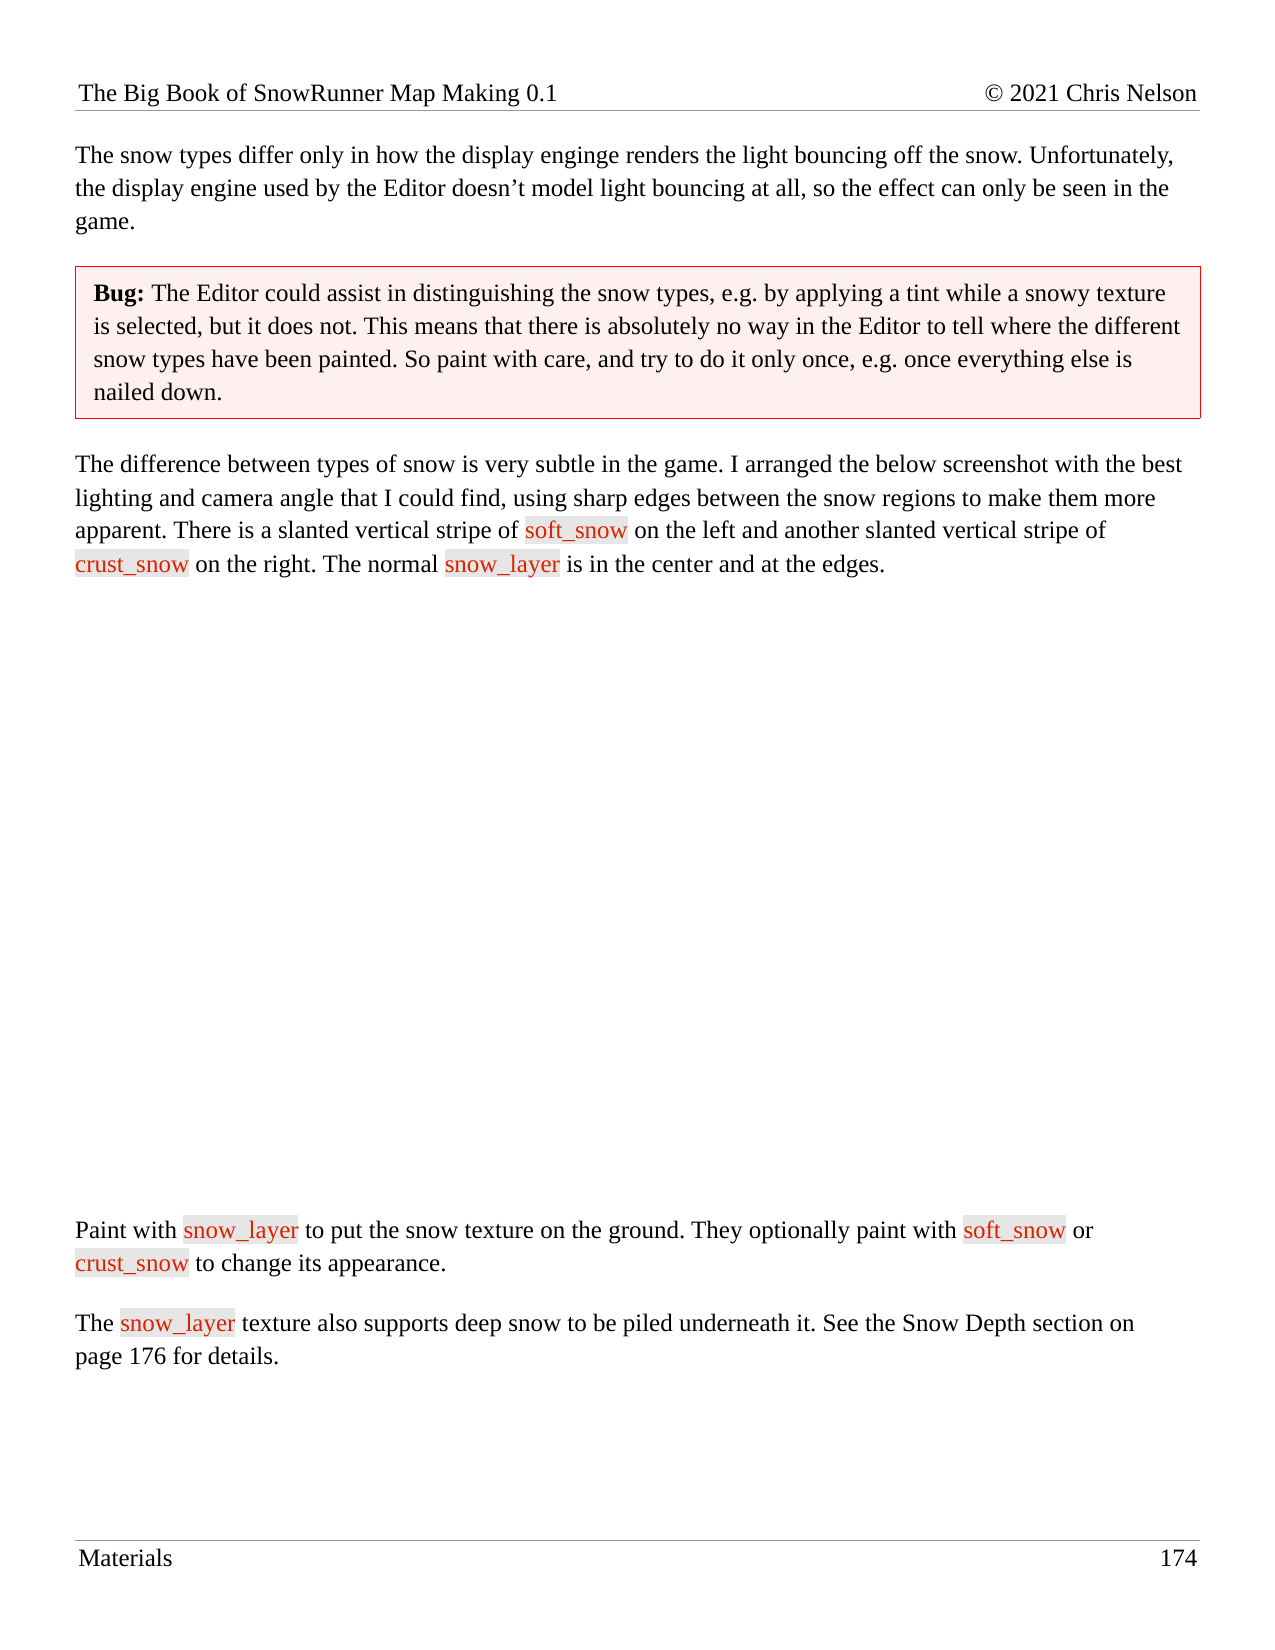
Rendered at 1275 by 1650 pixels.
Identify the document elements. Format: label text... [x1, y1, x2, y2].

text The snow types differ only in how the display enginge renders the light bouncing off the snow. Unfortunately, the display engine used by the Editor doesn’t model light bouncing at all, so the effect can only be seen in the game. [75, 140, 1200, 235]
text The snow_layer texture also supports deep snow to be piled underneath it. See the Snow Depth section on page 176 for details. [75, 1308, 1200, 1370]
text The difference between types of snow is very subtle in the game. I arranged the below screenshot with the best lighting and camera angle that I could find, using sharp edges between the snow regions to make them more apparent. There is a slanted vertical stripe of soft_snow on the left and another slanted vertical stripe of crust_snow on the right. The normal snow_layer is in the center and at the edges. [75, 449, 1200, 577]
list The Editor could assist in distinguishing the snow types, e.g. by applying a tint while a snowy texture is selected, but it does not. This means that there is absolutely no way in the Editor to tell where the different snow types have been painted. So paint with care, and try to do it only once, e.g. once everything else is nailed down. [76, 267, 1200, 418]
text Paint with snow_layer to put the snow texture on the ground. They optionally paint with soft_snow or crust_snow to change its appearance. [75, 1215, 1200, 1277]
